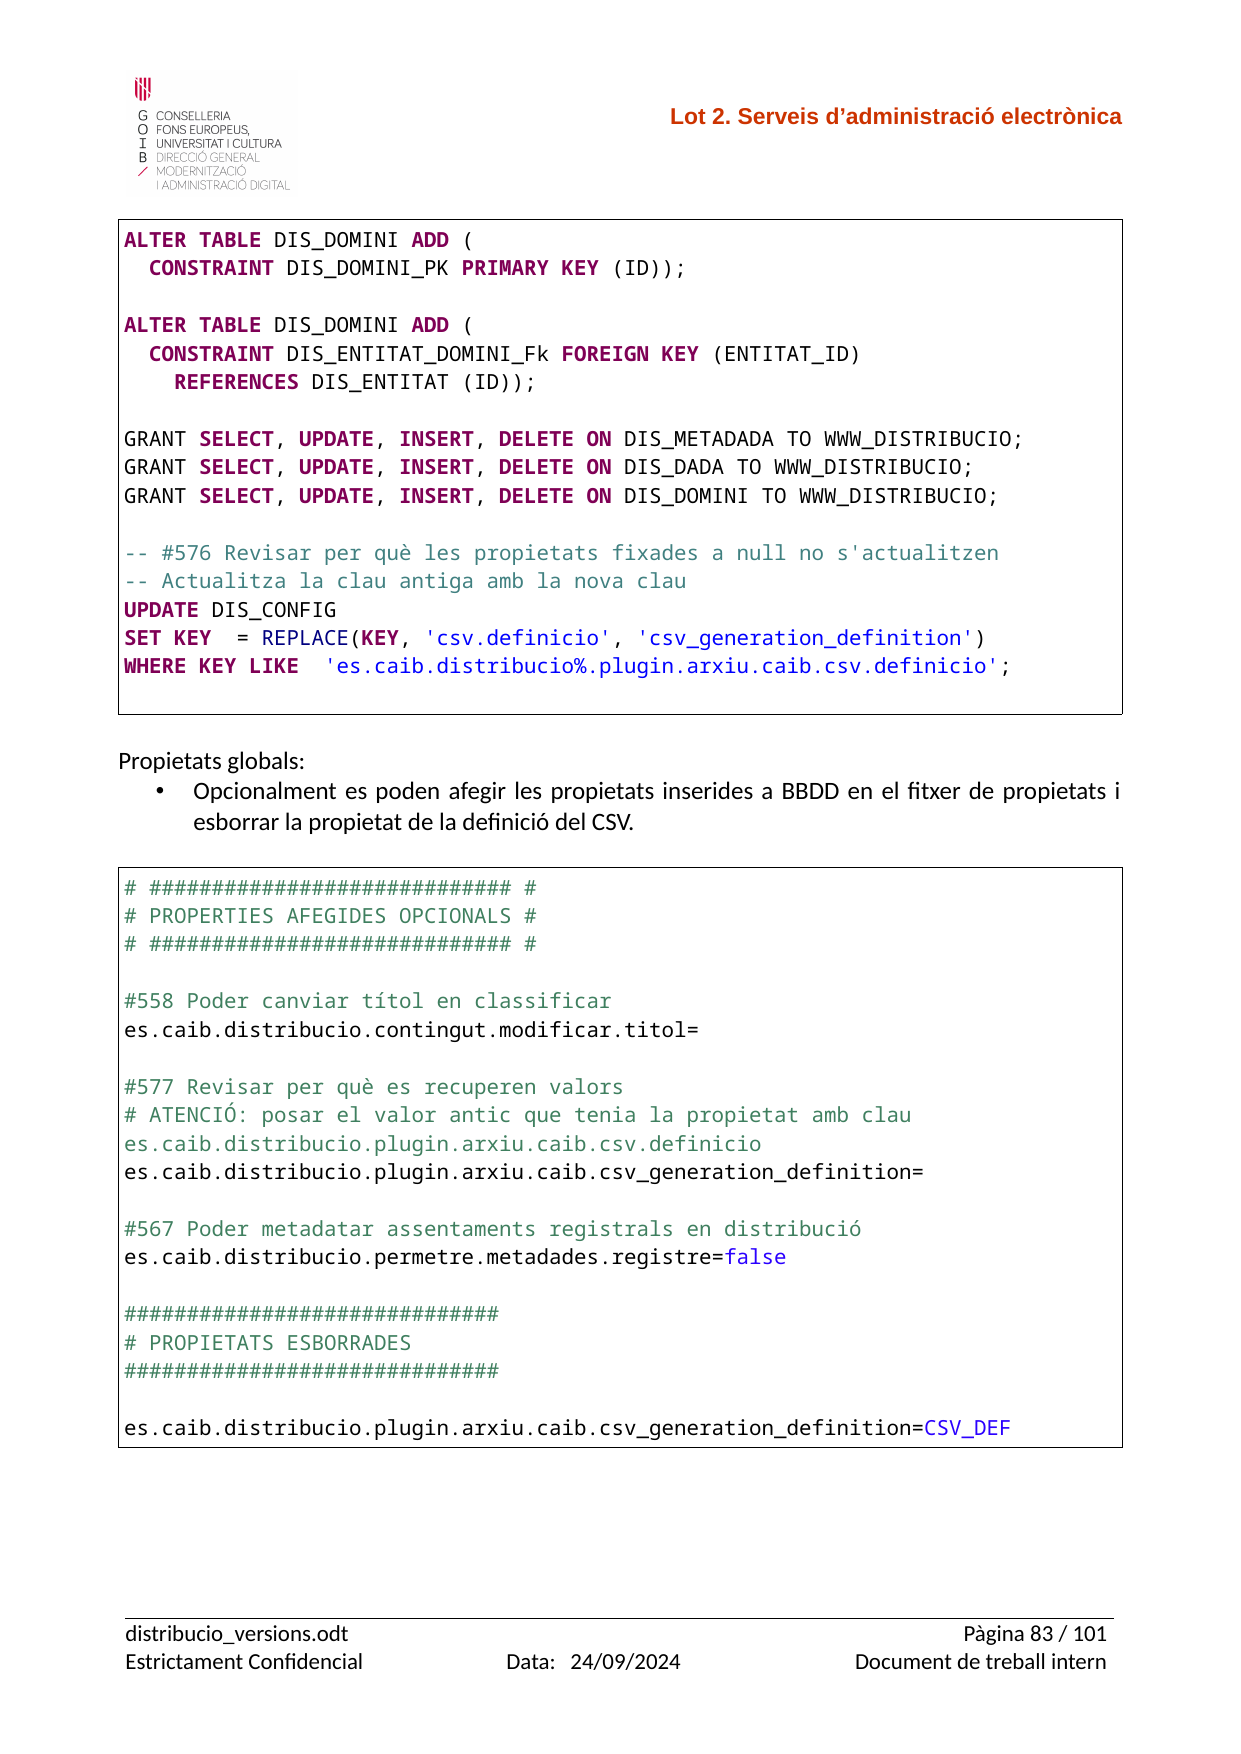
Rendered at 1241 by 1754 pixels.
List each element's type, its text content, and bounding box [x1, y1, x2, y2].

picture [126, 70, 299, 197]
text Propietats globals: [118, 745, 1122, 775]
list Opcionalment es poden afegir les propietats inserides a BBDD en el fitxer de propietats i esborrar la propietat de la definició del CSV. [156, 775, 1122, 836]
table_header # ############################# # # PROPERTIES AFEGIDES OPCIONALS # # ############################# # #558 Poder canviar títol en classificar es.caib.distribucio.contingut.modificar.titol= #577 Revisar per què es recuperen valors # ATENCIÓ: posar el valor antic que tenia la propietat amb clau es.caib.distribucio.plugin.arxiu.caib.csv.definicio es.caib.distribucio.plugin.arxiu.caib.csv_generation_definition= #567 Poder metadatar assentaments registrals en distribució es.caib.distribucio.permetre.metadades.registre=false ############################## # PROPIETATS ESBORRADES ############################## es.caib.distribucio.plugin.arxiu.caib.csv_generation_definition=CSV_DEF [119, 868, 1122, 1447]
table_header ALTER TABLE DIS_DOMINI ADD ( CONSTRAINT DIS_DOMINI_PK PRIMARY KEY (ID)); ALTER TABLE DIS_DOMINI ADD ( CONSTRAINT DIS_ENTITAT_DOMINI_Fk FOREIGN KEY (ENTITAT_ID) REFERENCES DIS_ENTITAT (ID)); GRANT SELECT, UPDATE, INSERT, DELETE ON DIS_METADADA TO WWW_DISTRIBUCIO; GRANT SELECT, UPDATE, INSERT, DELETE ON DIS_DADA TO WWW_DISTRIBUCIO; GRANT SELECT, UPDATE, INSERT, DELETE ON DIS_DOMINI TO WWW_DISTRIBUCIO; -- #576 Revisar per què les propietats fixades a null no s'actualitzen -- Actualitza la clau antiga amb la nova clau UPDATE DIS_CONFIG SET KEY = REPLACE(KEY, 'csv.definicio', 'csv_generation_definition') WHERE KEY LIKE 'es.caib.distribucio%.plugin.arxiu.caib.csv.definicio'; [119, 220, 1122, 714]
